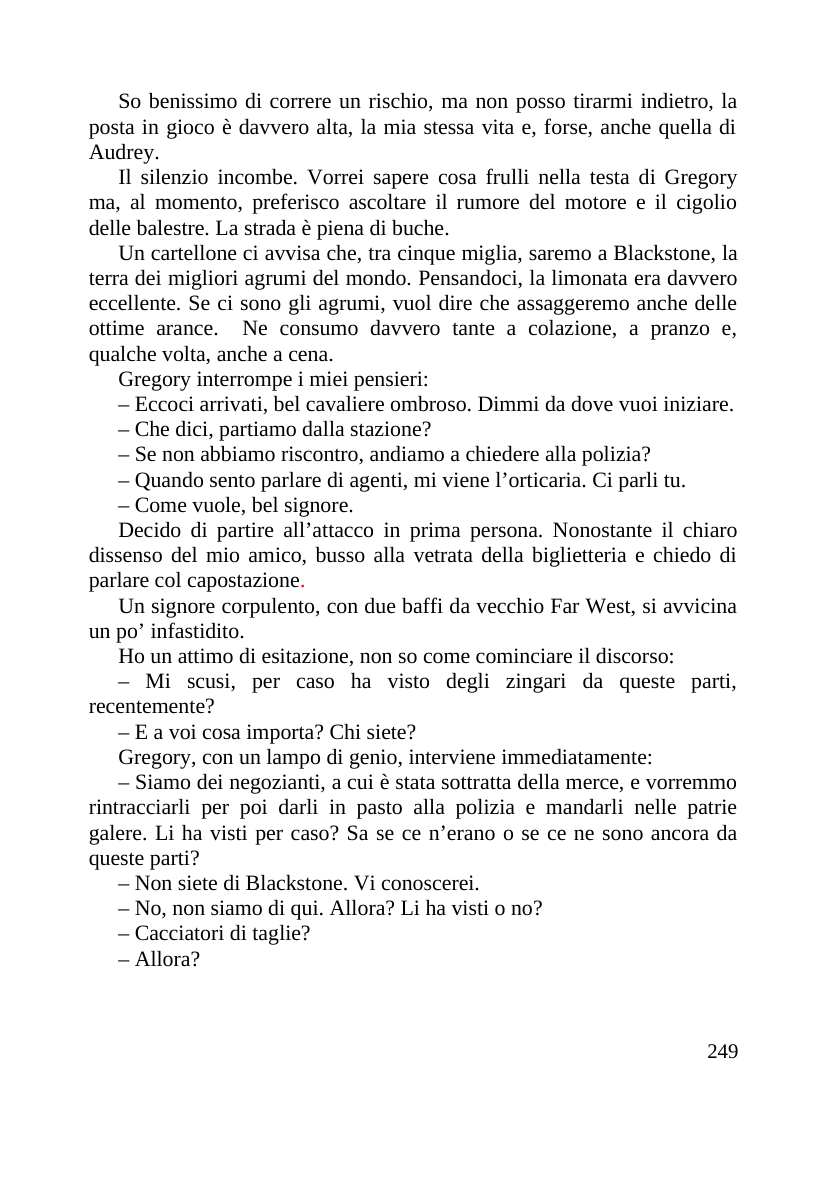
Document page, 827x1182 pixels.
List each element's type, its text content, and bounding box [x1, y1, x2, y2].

text Un cartellone ci avvisa che, tra cinque miglia, saremo a Blackstone, la terra dei migliori agrumi del mondo. Pensandoci, la limonata era davvero eccellente. Se ci sono gli agrumi, vuol dire che assaggeremo anche delle ottime arance. Ne consumo davvero tante a colazione, a pranzo e, qualche volta, anche a cena. [88, 240, 738, 366]
text – Che dici, partiamo dalla stazione? [88, 416, 738, 441]
text – Siamo dei negozianti, a cui è stata sottratta della merce, e vorremmo rintracciarli per poi darli in pasto alla polizia e mandarli nelle patrie galere. Li ha visti per caso? Sa se ce n’erano o se ce ne sono ancora da queste parti? [88, 769, 738, 870]
text Gregory, con un lampo di genio, interviene immediatamente: [88, 744, 738, 769]
text Un signore corpulento, con due baffi da vecchio Far West, si avvicina un po’ infastidito. [88, 593, 738, 643]
text Decido di partire all’attacco in prima persona. Nonostante il chiaro dissenso del mio amico, busso alla vetrata della biglietteria e chiedo di parlare col capostazione. [88, 517, 738, 593]
text – Mi scusi, per caso ha visto degli zingari da queste parti, recentemente? [88, 668, 738, 719]
text – Allora? [88, 946, 738, 971]
text – Come vuole, bel signore. [88, 492, 738, 517]
text Il silenzio incombe. Vorrei sapere cosa frulli nella testa di Gregory ma, al momento, preferisco ascoltare il rumore del motore e il cigolio delle balestre. La strada è piena di buche. [88, 164, 738, 240]
text Ho un attimo di esitazione, non so come cominciare il discorso: [88, 643, 738, 668]
text Gregory interrompe i miei pensieri: [88, 366, 738, 391]
text – Non siete di Blackstone. Vi conoscerei. [88, 870, 738, 895]
text So benissimo di correre un rischio, ma non posso tirarmi indietro, la posta in gioco è davvero alta, la mia stessa vita e, forse, anche quella di Audrey. [88, 88, 738, 164]
text – E a voi cosa importa? Chi siete? [88, 719, 738, 744]
text – Eccoci arrivati, bel cavaliere ombroso. Dimmi da dove vuoi iniziare. [88, 391, 738, 416]
text – No, non siamo di qui. Allora? Li ha visti o no? [88, 895, 738, 920]
text – Se non abbiamo riscontro, andiamo a chiedere alla polizia? [88, 441, 738, 467]
text – Cacciatori di taglie? [88, 920, 738, 946]
text – Quando sento parlare di agenti, mi viene l’orticaria. Ci parli tu. [88, 467, 738, 492]
